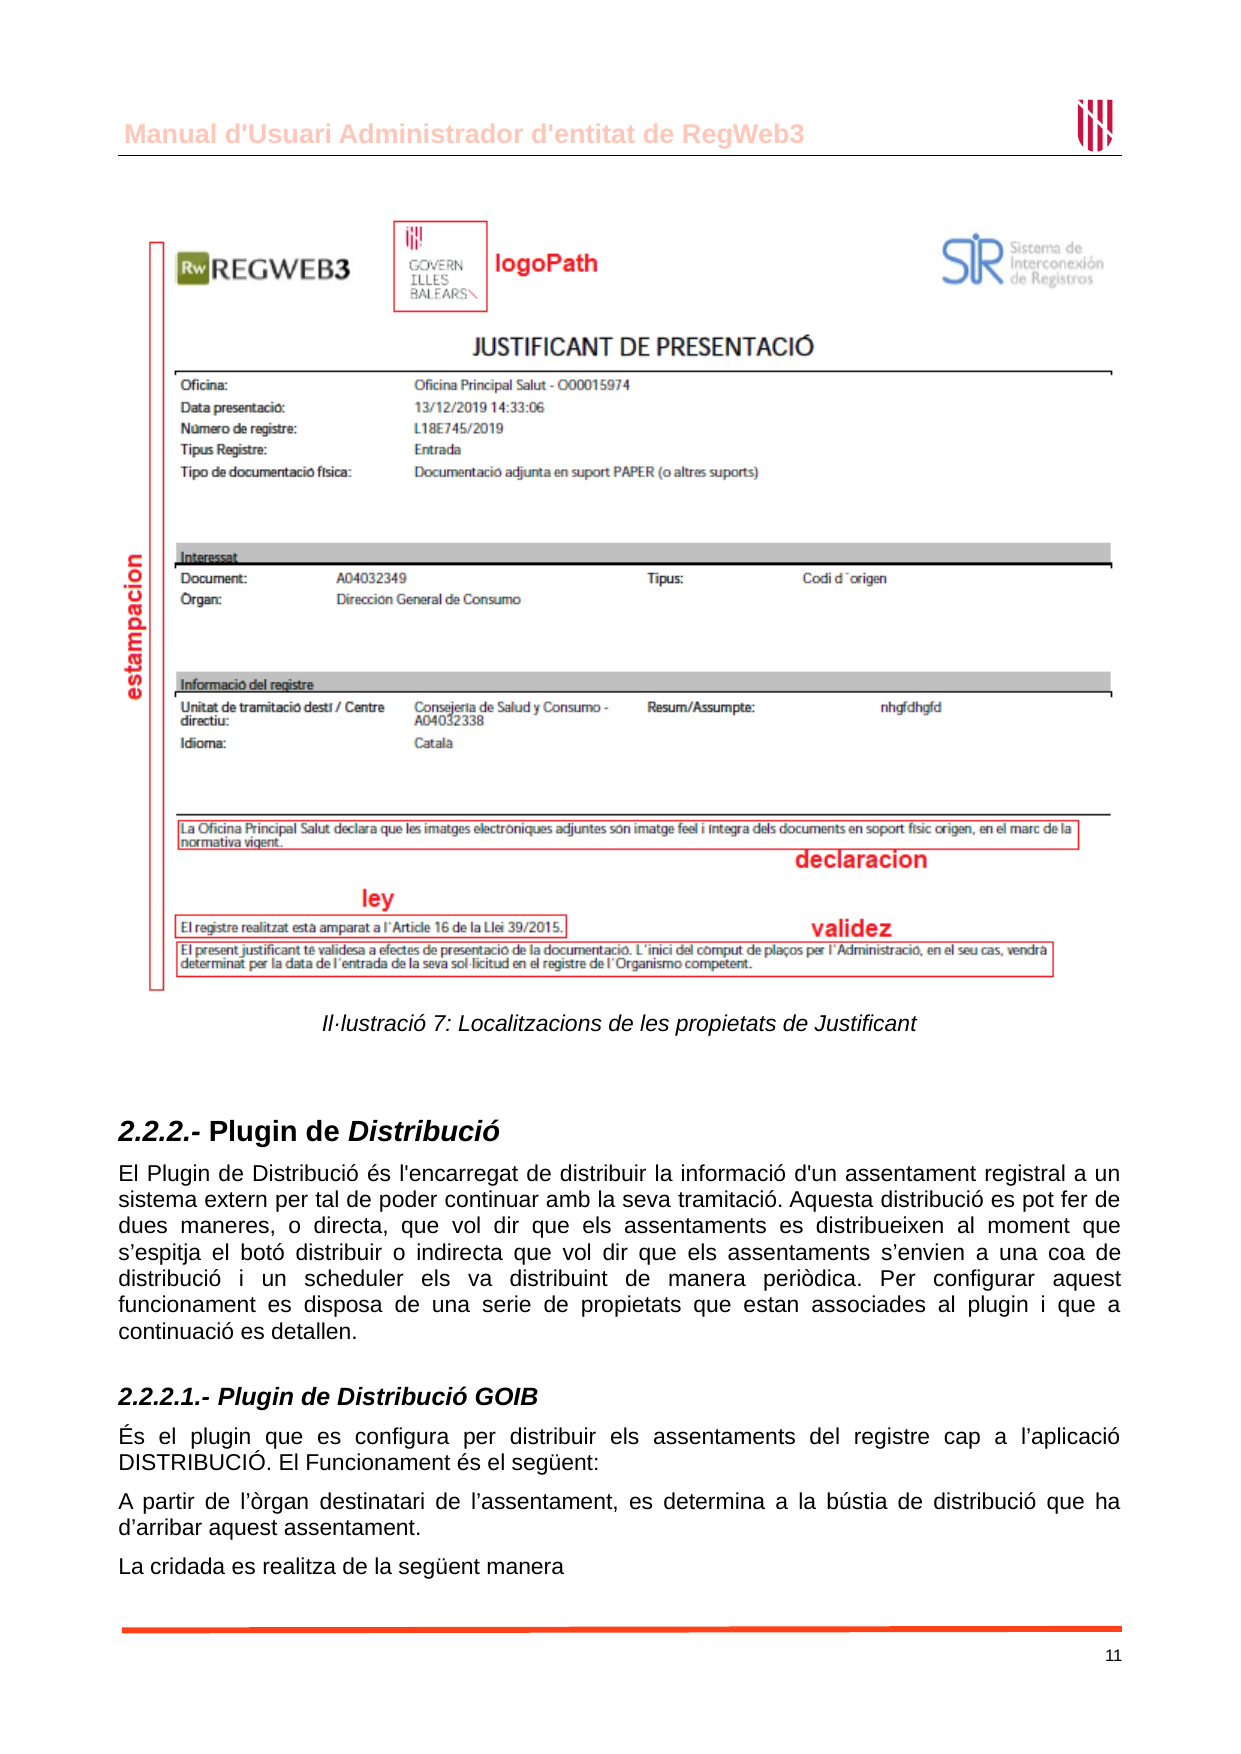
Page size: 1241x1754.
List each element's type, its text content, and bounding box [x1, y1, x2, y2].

text És el plugin que es configura per distribuir els assentaments del registre cap a l’aplicació DISTRIBUCIÓ. El Funcionament és el següent: [118, 1423, 1122, 1476]
picture [118, 216, 1123, 997]
text La cridada es realitza de la següent manera [118, 1553, 1122, 1579]
picture [1075, 97, 1115, 153]
text A partir de l’òrgan destinatari de l’assentament, es determina a la bústia de distribució que ha d’arribar aquest assentament. [118, 1488, 1122, 1541]
text Il·lustració 7: Localitzacions de les propietats de Justificant [118, 1009, 1122, 1036]
subtitle Plugin de Distribució GOIB [118, 1382, 1122, 1410]
subtitle Plugin de Distribució [118, 1113, 1122, 1147]
text El Plugin de Distribució és l'encarregat de distribuir la informació d'un assentament registral a un sistema extern per tal de poder continuar amb la seva tramitació. Aquesta distribució es pot fer de dues maneres, o directa, que vol dir que els assentaments es distribueixen al moment que s’espitja el botó distribuir o indirecta que vol dir que els assentaments s’envien a una coa de distribució i un scheduler els va distribuint de manera periòdica. Per configurar aquest funcionament es disposa de una serie de propietats que estan associades al plugin i que a continuació es detallen. [118, 1159, 1122, 1344]
